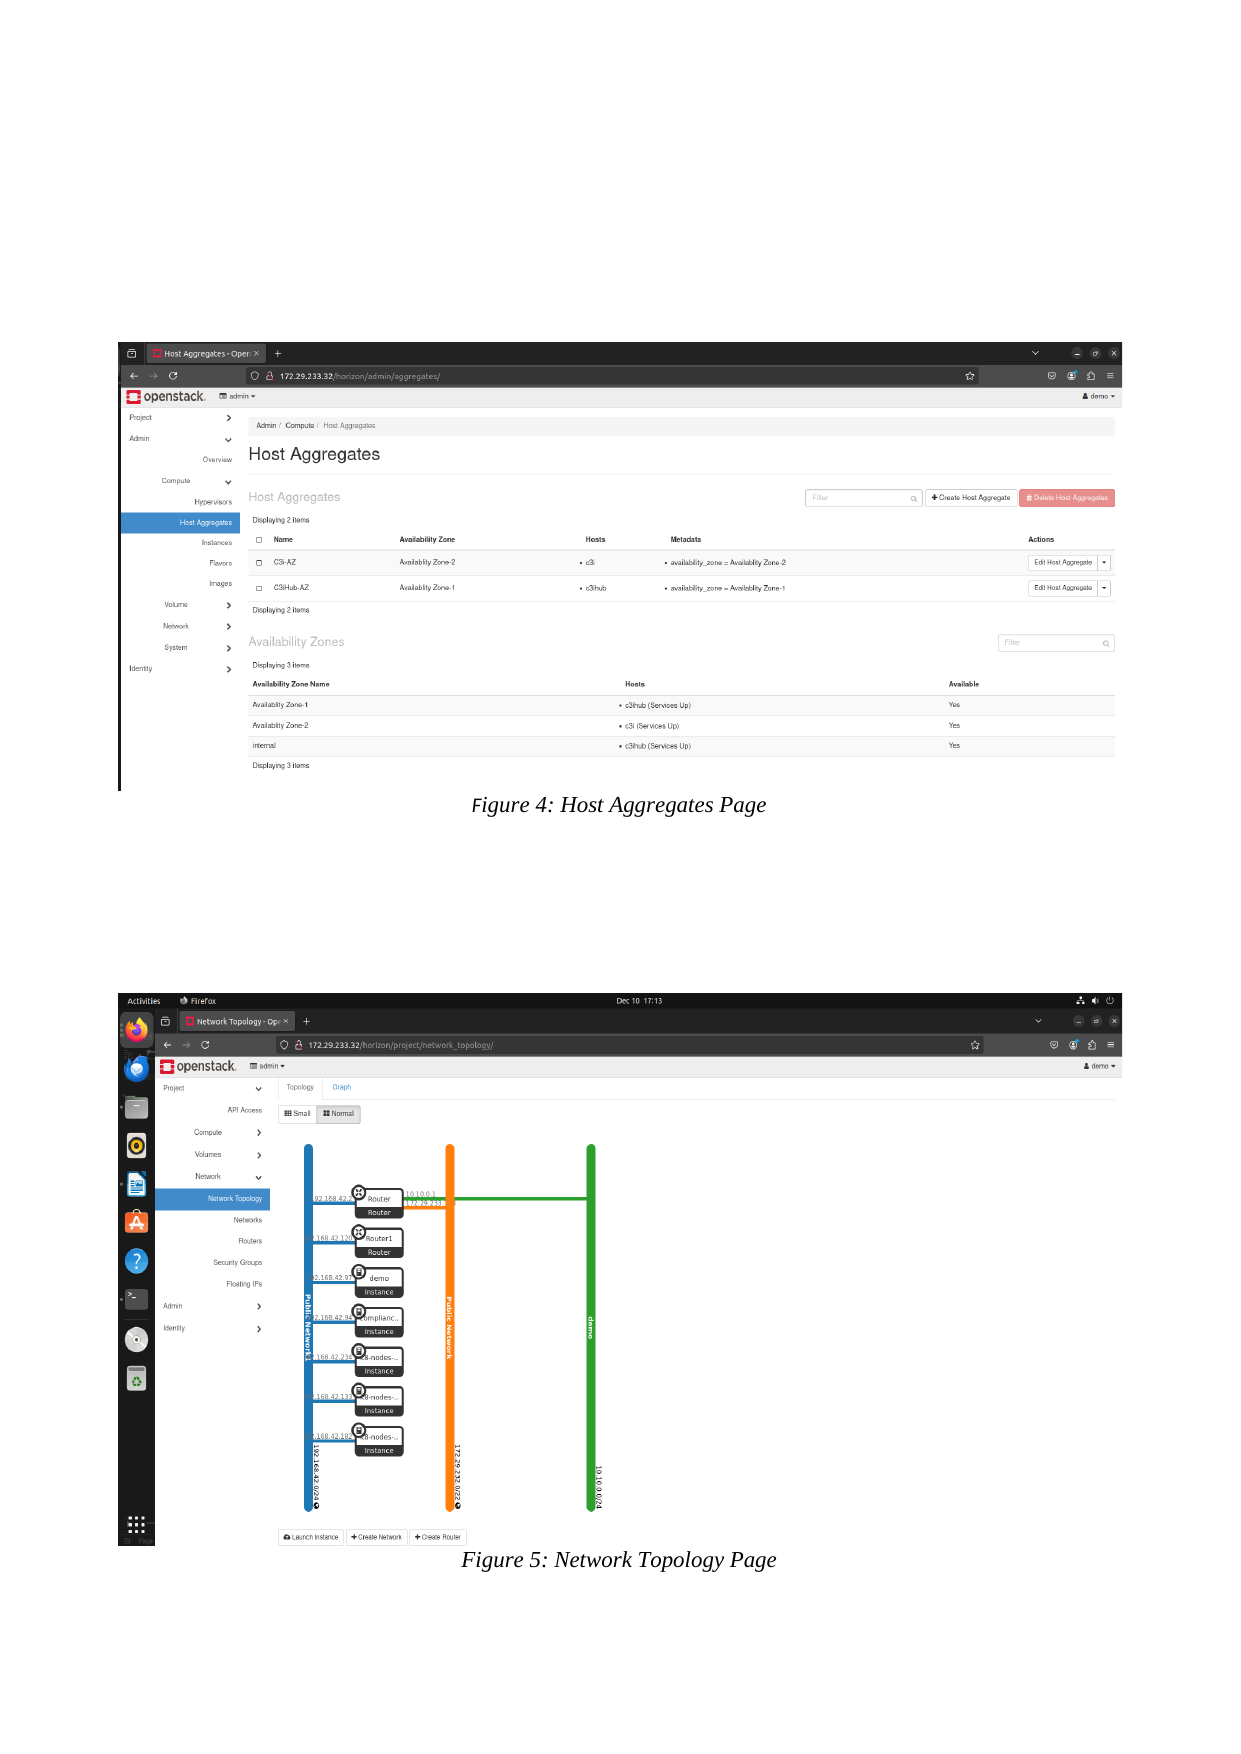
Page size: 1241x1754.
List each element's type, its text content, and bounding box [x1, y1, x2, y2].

picture [118, 993, 1123, 1546]
picture [118, 342, 1123, 791]
text Figure 5: Network Topology Page [118, 1546, 1122, 1572]
text Figure 4: Host Aggregates Page [118, 791, 1122, 817]
